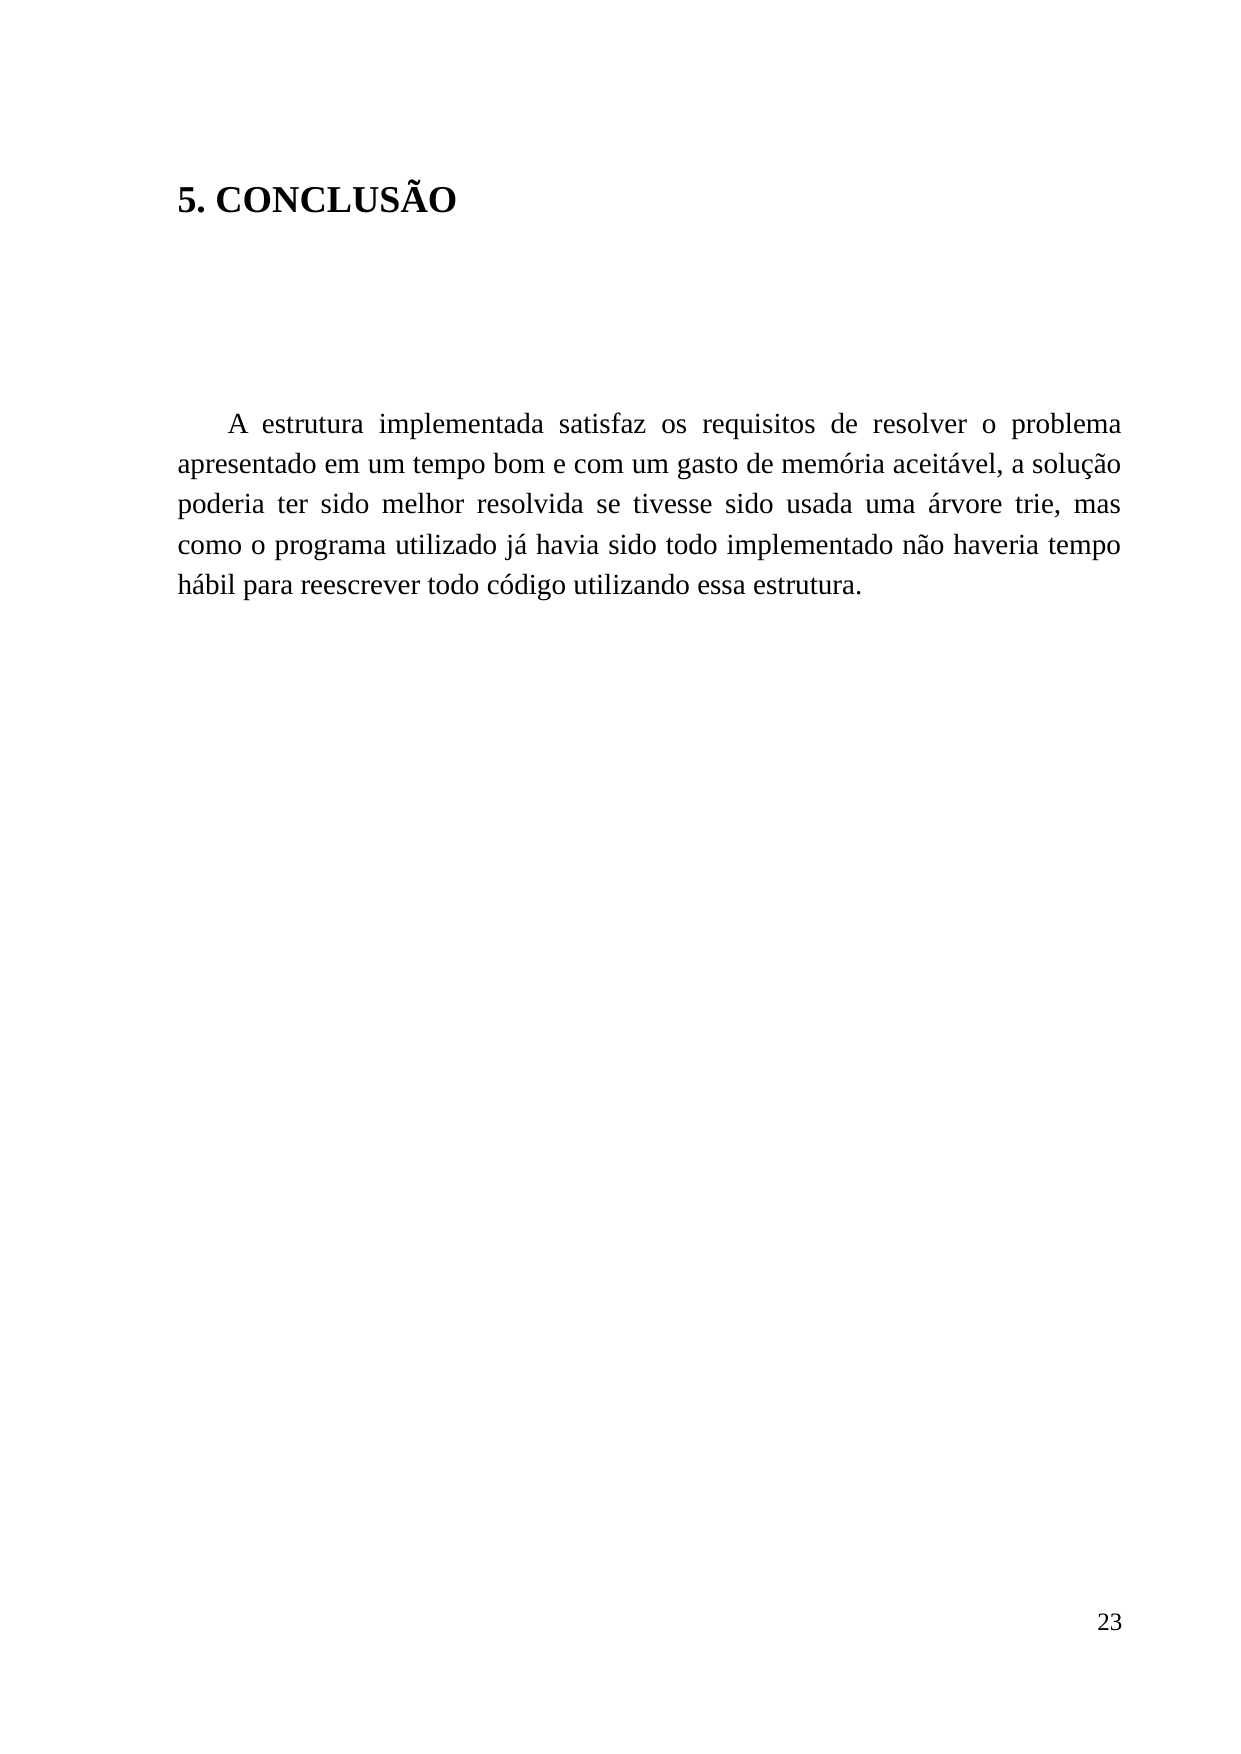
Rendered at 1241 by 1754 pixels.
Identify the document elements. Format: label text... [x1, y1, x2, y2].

text A estrutura implementada satisfaz os requisitos de resolver o problema apresentado em um tempo bom e com um gasto de memória aceitável, a solução poderia ter sido melhor resolvida se tivesse sido usada uma árvore trie, mas como o programa utilizado já havia sido todo implementado não haveria tempo hábil para reescrever todo código utilizando essa estrutura. [177, 406, 1122, 601]
subtitle 5. CONCLUSÃO [177, 177, 1122, 221]
